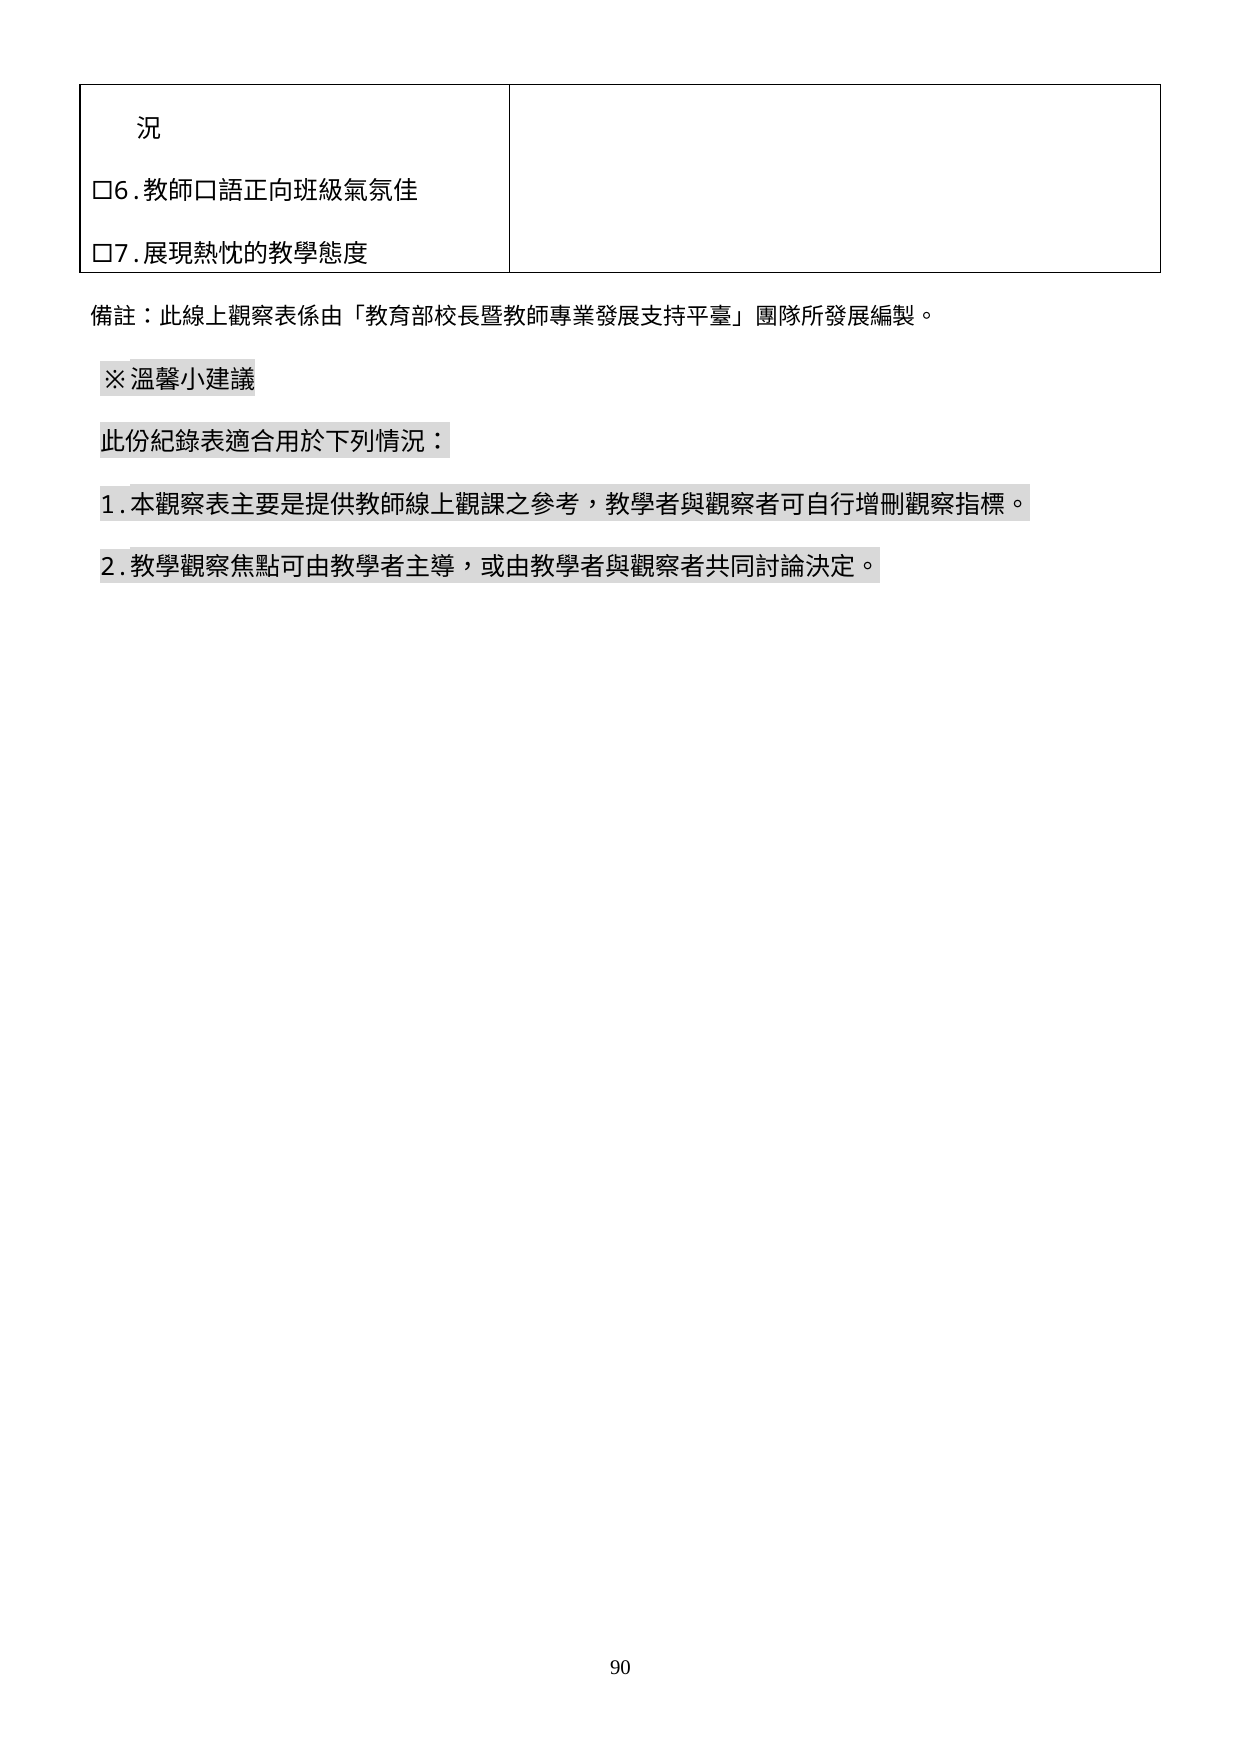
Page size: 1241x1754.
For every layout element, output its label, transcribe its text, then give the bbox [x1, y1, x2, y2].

text 2.教學觀察焦點可由教學者主導，或由教學者與觀察者共同討論決定。 [100, 523, 1165, 586]
text 此份紀錄表適合用於下列情況： [100, 398, 1165, 461]
table_cell 況 6.教師口語正向班級氣氛佳 7.展現熱忱的教學態度 [81, 85, 509, 272]
table_cell [510, 85, 1160, 272]
text 1.本觀察表主要是提供教師線上觀課之參考，教學者與觀察者可自行增刪觀察指標。 [100, 461, 1165, 523]
text 備註：此線上觀察表係由「教育部校長暨教師專業發展支持平臺」團隊所發展編製。 [77, 273, 1165, 336]
text ※溫馨小建議 [100, 336, 1165, 398]
